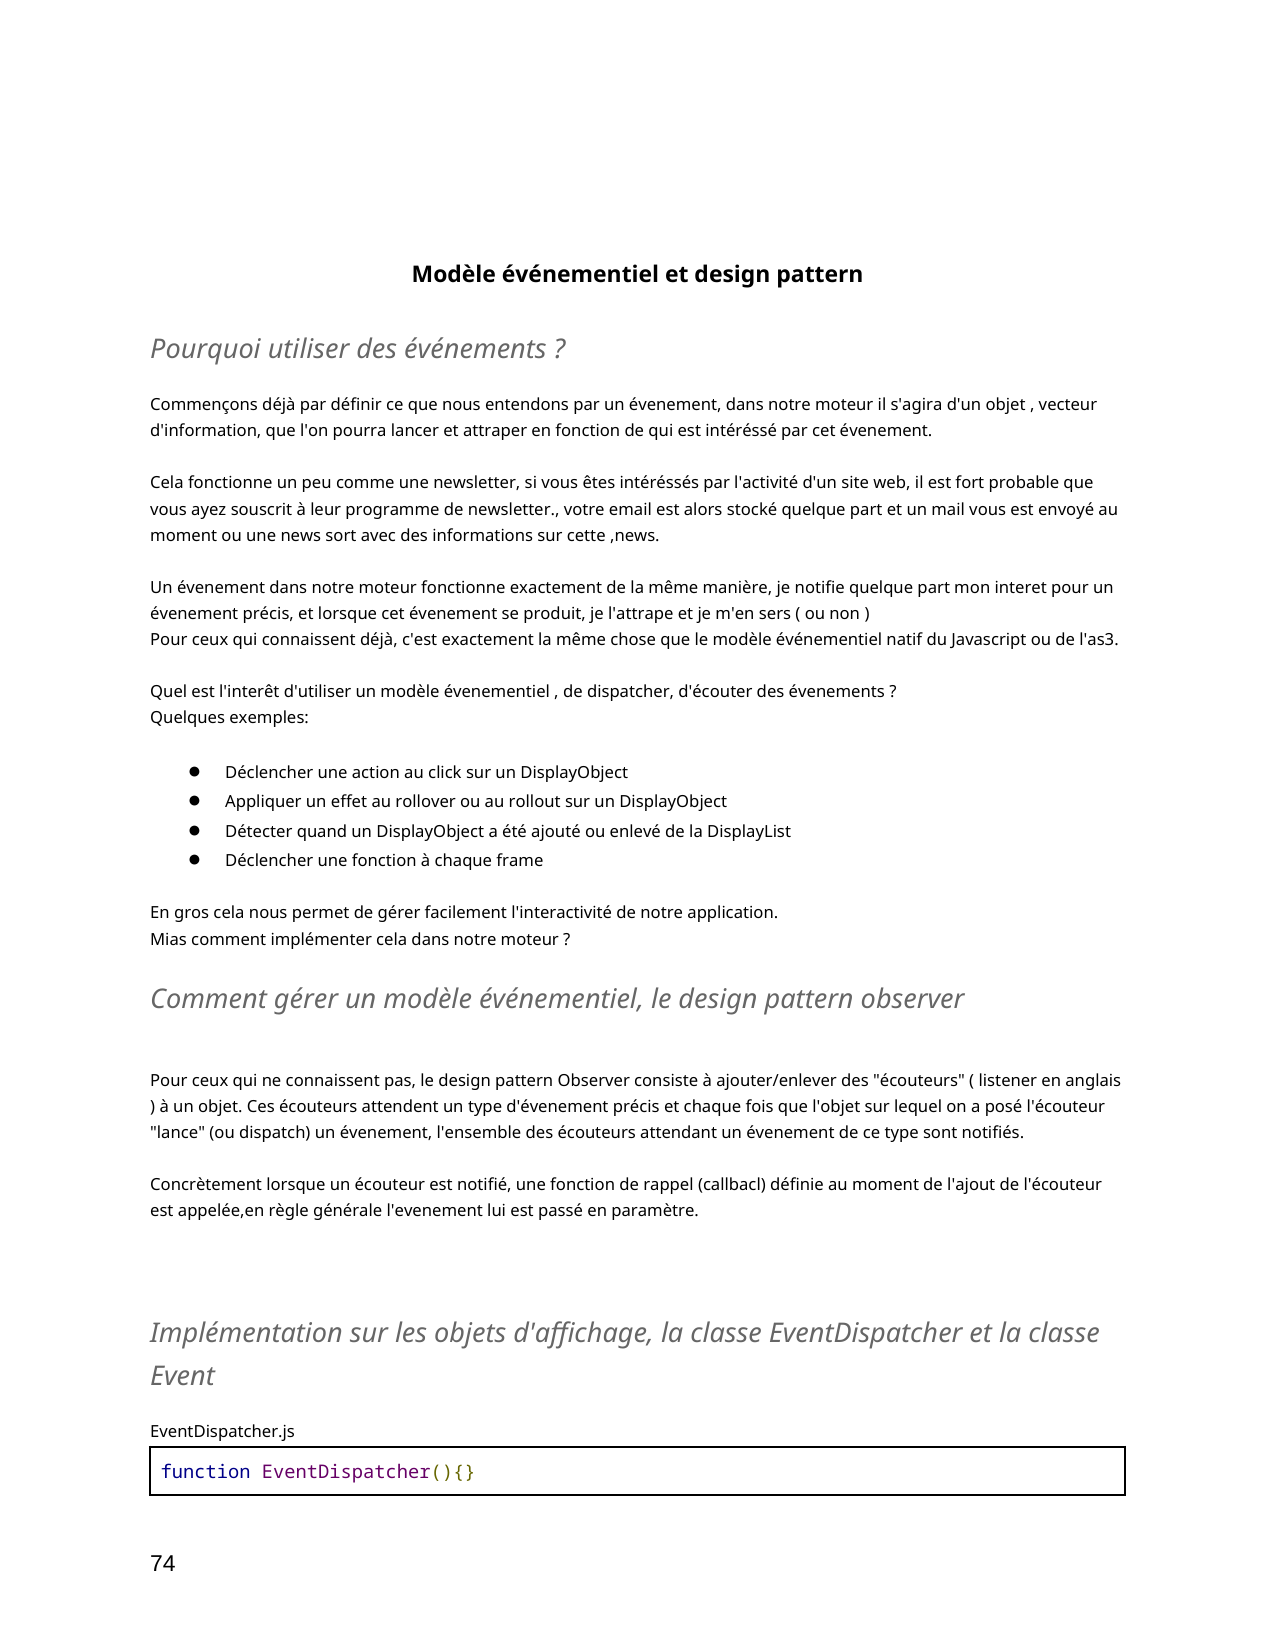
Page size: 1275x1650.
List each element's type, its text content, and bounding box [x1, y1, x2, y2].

text Quel est l'interêt d'utiliser un modèle évenementiel , de dispatcher, d'écouter des évenements ? [150, 679, 1125, 702]
subtitle Implémentation sur les objets d'affichage, la classe EventDispatcher et la classe Event [150, 1314, 1125, 1393]
list Appliquer un effet au rollover ou au rollout sur un DisplayObject [187, 787, 1125, 812]
text Un évenement dans notre moteur fonctionne exactement de la même manière, je notifie quelque part mon interet pour un évenement précis, et lorsque cet évenement se produit, je l'attrape et je m'en sers ( ou non ) [150, 575, 1125, 624]
text Commençons déjà par définir ce que nous entendons par un évenement, dans notre moteur il s'agira d'un objet , vecteur d'information, que l'on pourra lancer et attraper en fonction de qui est intéréssé par cet évenement. [150, 393, 1125, 442]
text Modèle événementiel et design pattern [150, 258, 1125, 289]
list Détecter quand un DisplayObject a été ajouté ou enlevé de la DisplayList [187, 816, 1125, 842]
text EventDispatcher.js [150, 1419, 1125, 1442]
text Pour ceux qui connaissent déjà, c'est exactement la même chose que le modèle événementiel natif du Javascript ou de l'as3. [150, 627, 1125, 650]
table_header function EventDispatcher(){} [151, 1448, 1124, 1494]
text Mias comment implémenter cela dans notre moteur ? [150, 927, 1125, 950]
text Quelques exemples: [150, 705, 1125, 728]
subtitle Comment gérer un modèle événementiel, le design pattern observer [150, 979, 1125, 1016]
text En gros cela nous permet de gérer facilement l'interactivité de notre application. [150, 901, 1125, 924]
text Concrètement lorsque un écouteur est notifié, une fonction de rappel (callbacl) définie au moment de l'ajout de l'écouteur est appelée,en règle générale l'evenement lui est passé en paramètre. [150, 1173, 1125, 1221]
text Cela fonctionne un peu comme une newsletter, si vous êtes intéréssés par l'activité d'un site web, il est fort probable que vous ayez souscrit à leur programme de newsletter., votre email est alors stocké quelque part et un mail vous est envoyé au moment ou une news sort avec des informations sur cette ,news. [150, 471, 1125, 546]
subtitle Pourquoi utiliser des événements ? [150, 330, 1125, 367]
list Déclencher une action au click sur un DisplayObject [187, 757, 1125, 783]
list Déclencher une fonction à chaque frame [187, 846, 1125, 871]
text Pour ceux qui ne connaissent pas, le design pattern Observer consiste à ajouter/enlever des "écouteurs" ( listener en anglais ) à un objet. Ces écouteurs attendent un type d'évenement précis et chaque fois que l'objet sur lequel on a posé l'écouteur "lance" (ou dispatch) un évenement, l'ensemble des écouteurs attendant un évenement de ce type sont notifiés. [150, 1068, 1125, 1143]
